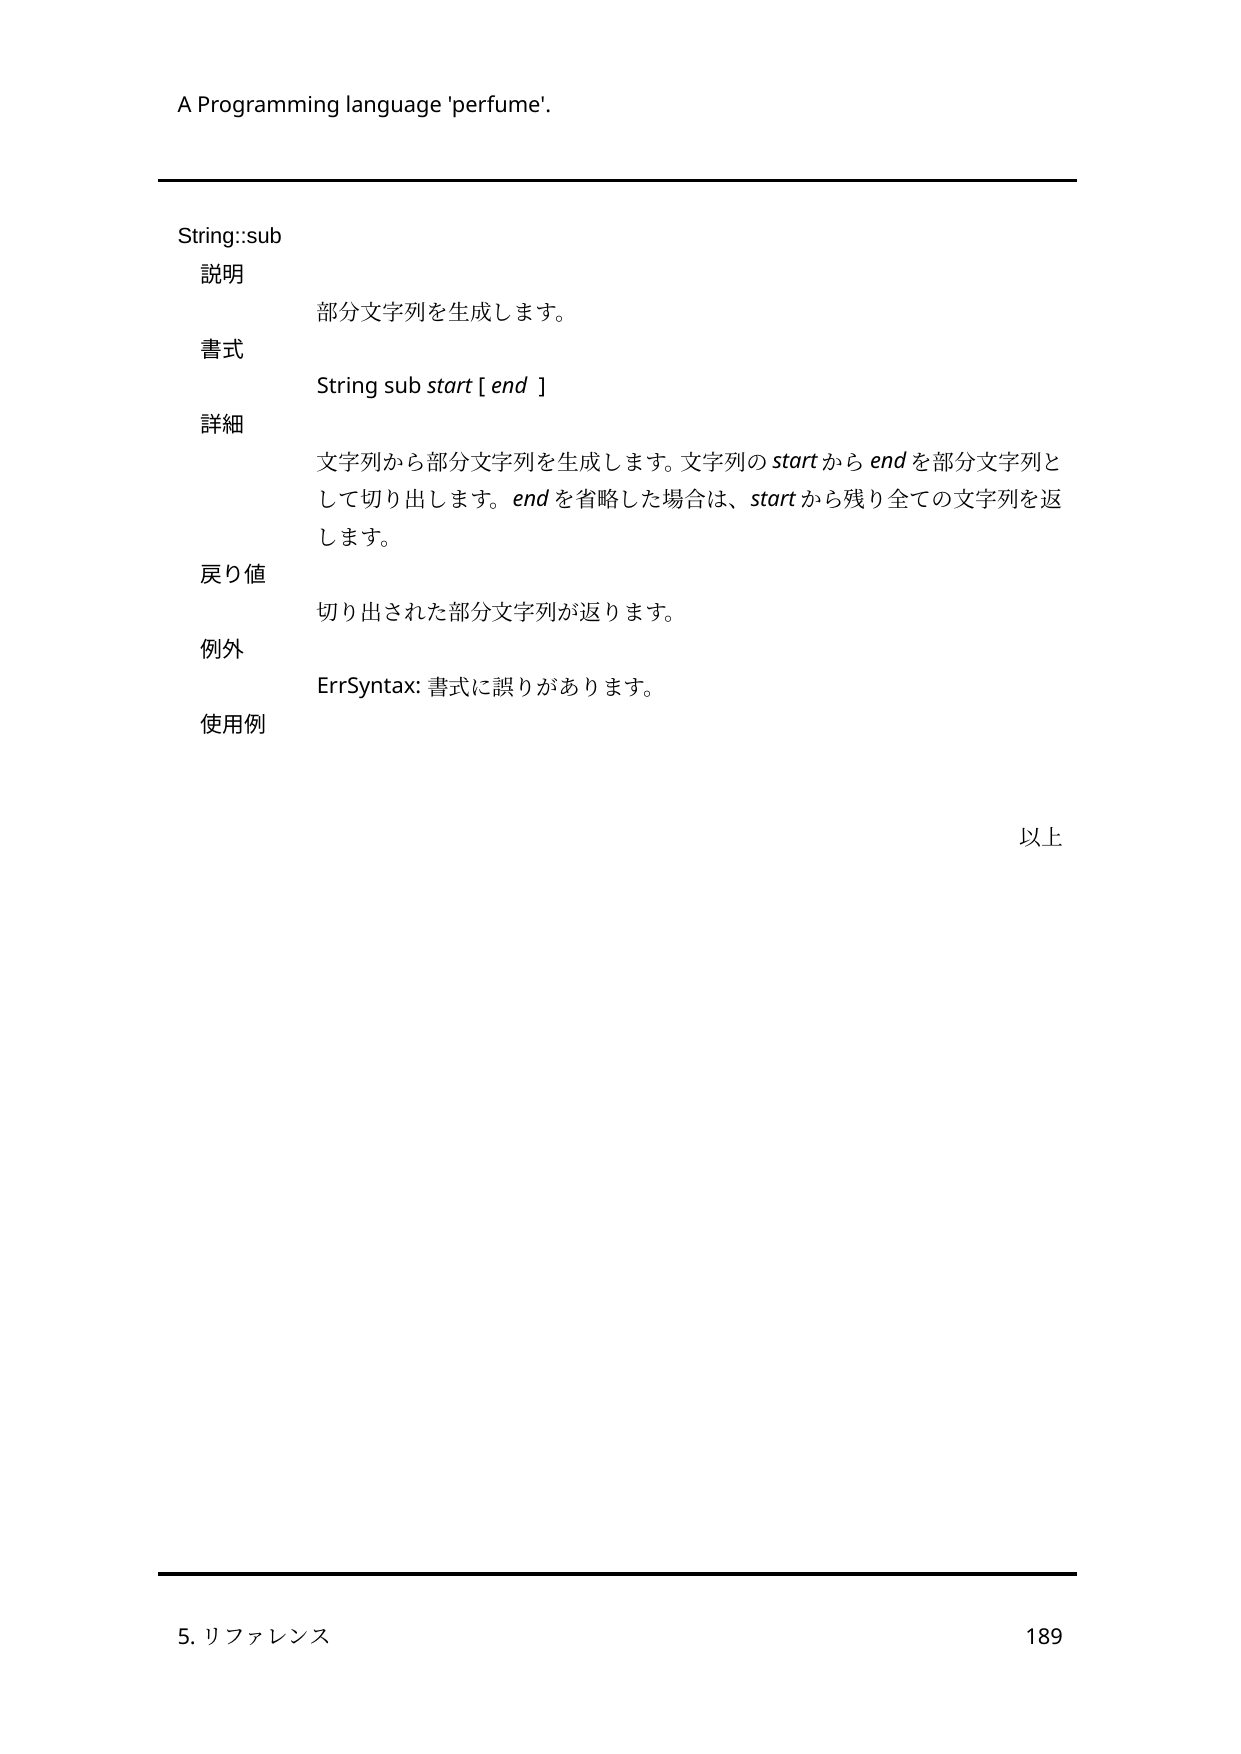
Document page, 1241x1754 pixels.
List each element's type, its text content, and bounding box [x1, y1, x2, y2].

table_header 部分文字列を生成します。 [317, 254, 1063, 329]
text 以上 [177, 817, 1063, 854]
table_cell 例外 [200, 629, 317, 704]
table_cell 戻り値 [200, 554, 317, 629]
table_cell 文字列から部分文字列を生成します。文字列のstartからendを部分文字列として切り出します。endを省略した場合は、startから残り全ての文字列を返します。 [317, 404, 1063, 554]
table_cell 切り出された部分文字列が返ります。 [317, 554, 1063, 629]
table_cell String sub start [ end ] [317, 329, 1063, 404]
table_cell 使用例 [200, 704, 317, 779]
subtitle String::sub [177, 217, 1063, 254]
table_cell [317, 704, 1063, 779]
table_cell ErrSyntax: 書式に誤りがあります。 [317, 629, 1063, 704]
table_header 説明 [200, 254, 317, 329]
table_cell 書式 [200, 329, 317, 404]
table_cell 詳細 [200, 404, 317, 554]
